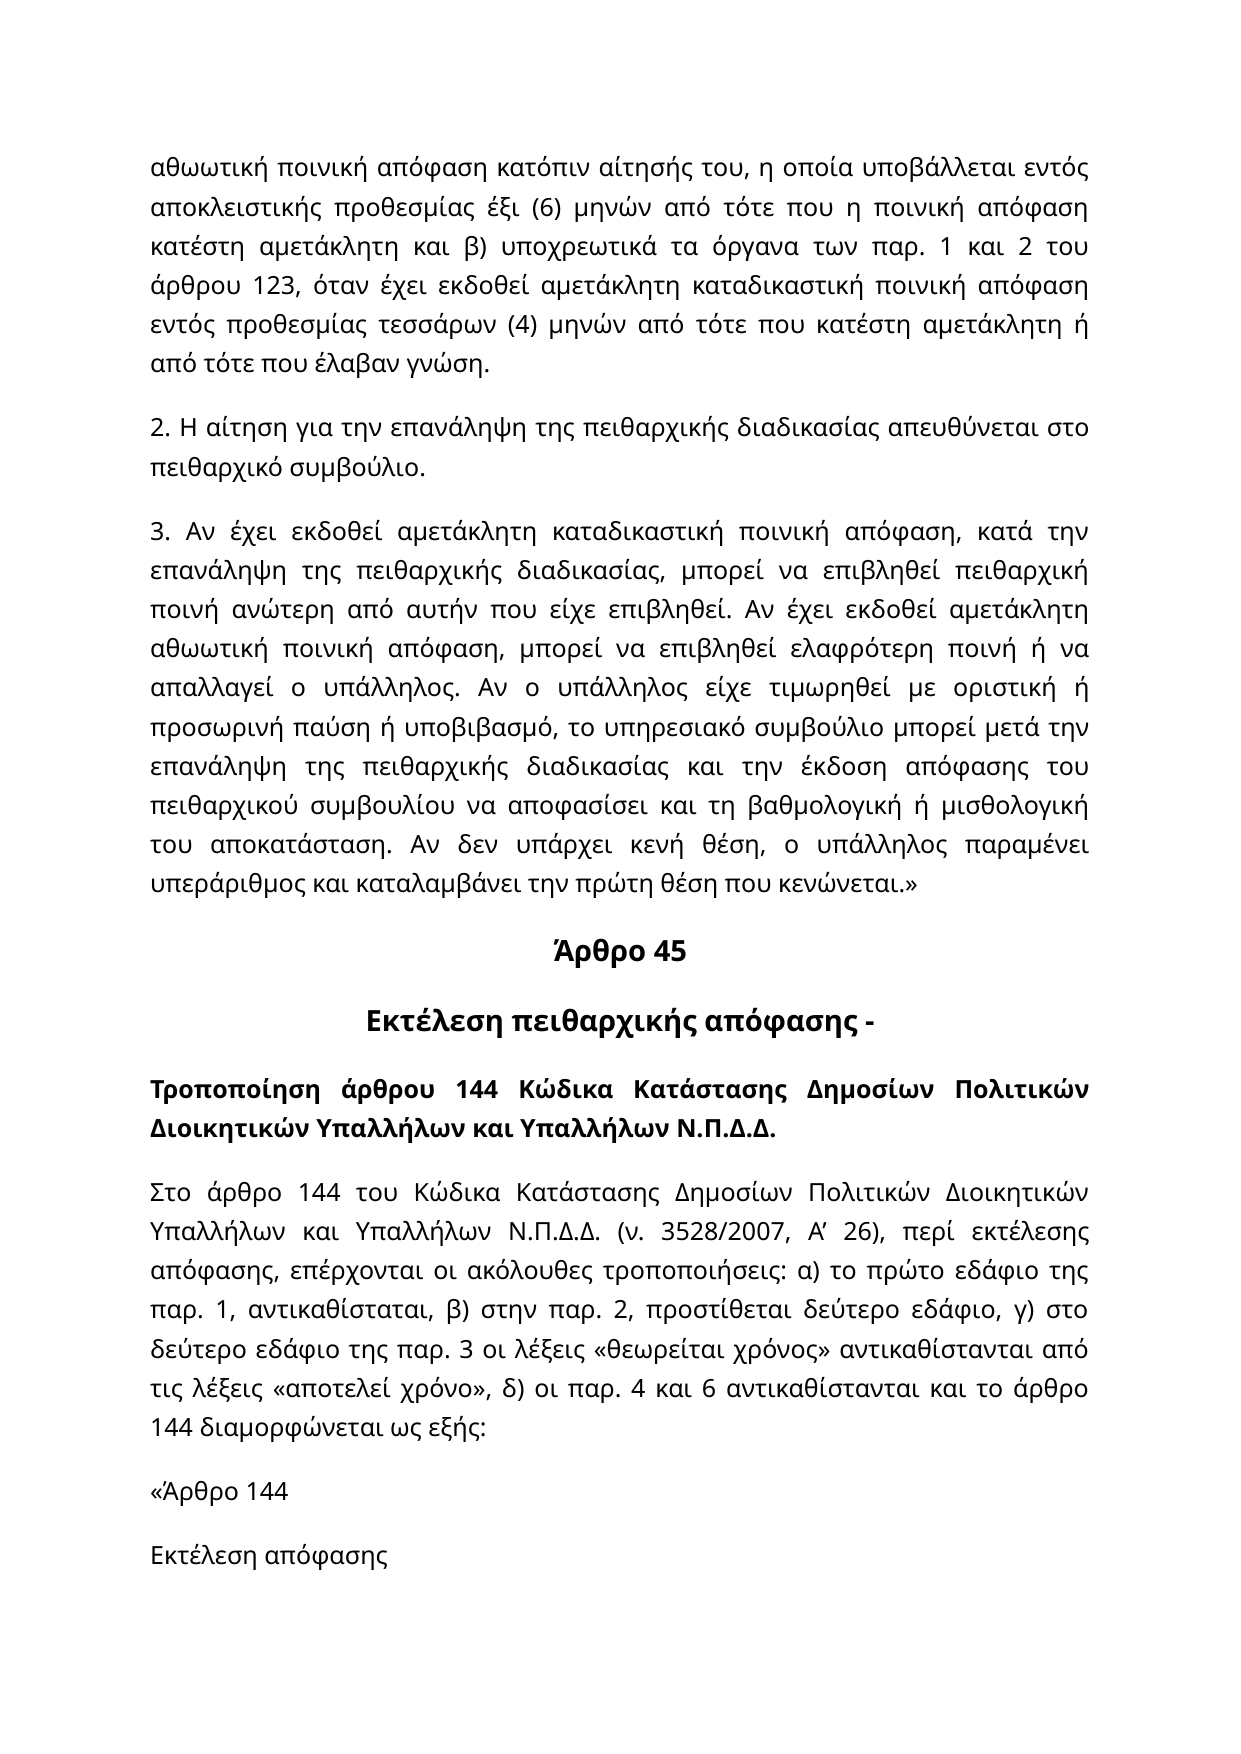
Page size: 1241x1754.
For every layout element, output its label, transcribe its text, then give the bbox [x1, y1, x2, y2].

text αθωωτική ποινική απόφαση κατόπιν αίτησής του, η οποία υποβάλλεται εντός αποκλειστικής προθεσμίας έξι (6) μηνών από τότε που η ποινική απόφαση κατέστη αμετάκλητη και β) υποχρεωτικά τα όργανα των παρ. 1 και 2 του άρθρου 123, όταν έχει εκδοθεί αμετάκλητη καταδικαστική ποινική απόφαση εντός προθεσμίας τεσσάρων (4) μηνών από τότε που κατέστη αμετάκλητη ή από τότε που έλαβαν γνώση. [150, 150, 1090, 380]
text «Άρθρο 144 [150, 1474, 1090, 1508]
text 2. Η αίτηση για την επανάληψη της πειθαρχικής διαδικασίας απευθύνεται στο πειθαρχικό συμβούλιο. [150, 410, 1090, 483]
text Εκτέλεση απόφασης [150, 1538, 1090, 1572]
text 3. Αν έχει εκδοθεί αμετάκλητη καταδικαστική ποινική απόφαση, κατά την επανάληψη της πειθαρχικής διαδικασίας, μπορεί να επιβληθεί πειθαρχική ποινή ανώτερη από αυτήν που είχε επιβληθεί. Αν έχει εκδοθεί αμετάκλητη αθωωτική ποινική απόφαση, μπορεί να επιβληθεί ελαφρότερη ποινή ή να απαλλαγεί ο υπάλληλος. Αν ο υπάλληλος είχε τιμωρηθεί με οριστική ή προσωρινή παύση ή υποβιβασμό, το υπηρεσιακό συμβούλιο μπορεί μετά την επανάληψη της πειθαρχικής διαδικασίας και την έκδοση απόφασης του πειθαρχικού συμβουλίου να αποφασίσει και τη βαθμολογική ή μισθολογική του αποκατάσταση. Αν δεν υπάρχει κενή θέση, ο υπάλληλος παραμένει υπεράριθμος και καταλαμβάνει την πρώτη θέση που κενώνεται.» [150, 513, 1090, 900]
subtitle Άρθρο 45 [150, 930, 1090, 970]
text Τροποποίηση άρθρου 144 Κώδικα Κατάστασης Δημοσίων Πολιτικών Διοικητικών Υπαλλήλων και Υπαλλήλων Ν.Π.Δ.Δ. [150, 1071, 1090, 1144]
text Στο άρθρο 144 του Κώδικα Κατάστασης Δημοσίων Πολιτικών Διοικητικών Υπαλλήλων και Υπαλλήλων Ν.Π.Δ.Δ. (ν. 3528/2007, Α’ 26), περί εκτέλεσης απόφασης, επέρχονται οι ακόλουθες τροποποιήσεις: α) το πρώτο εδάφιο της παρ. 1, αντικαθίσταται, β) στην παρ. 2, προστίθεται δεύτερο εδάφιο, γ) στο δεύτερο εδάφιο της παρ. 3 οι λέξεις «θεωρείται χρόνος» αντικαθίστανται από τις λέξεις «αποτελεί χρόνο», δ) οι παρ. 4 και 6 αντικαθίστανται και το άρθρο 144 διαμορφώνεται ως εξής: [150, 1174, 1090, 1444]
subtitle Εκτέλεση πειθαρχικής απόφασης - [150, 1001, 1090, 1040]
